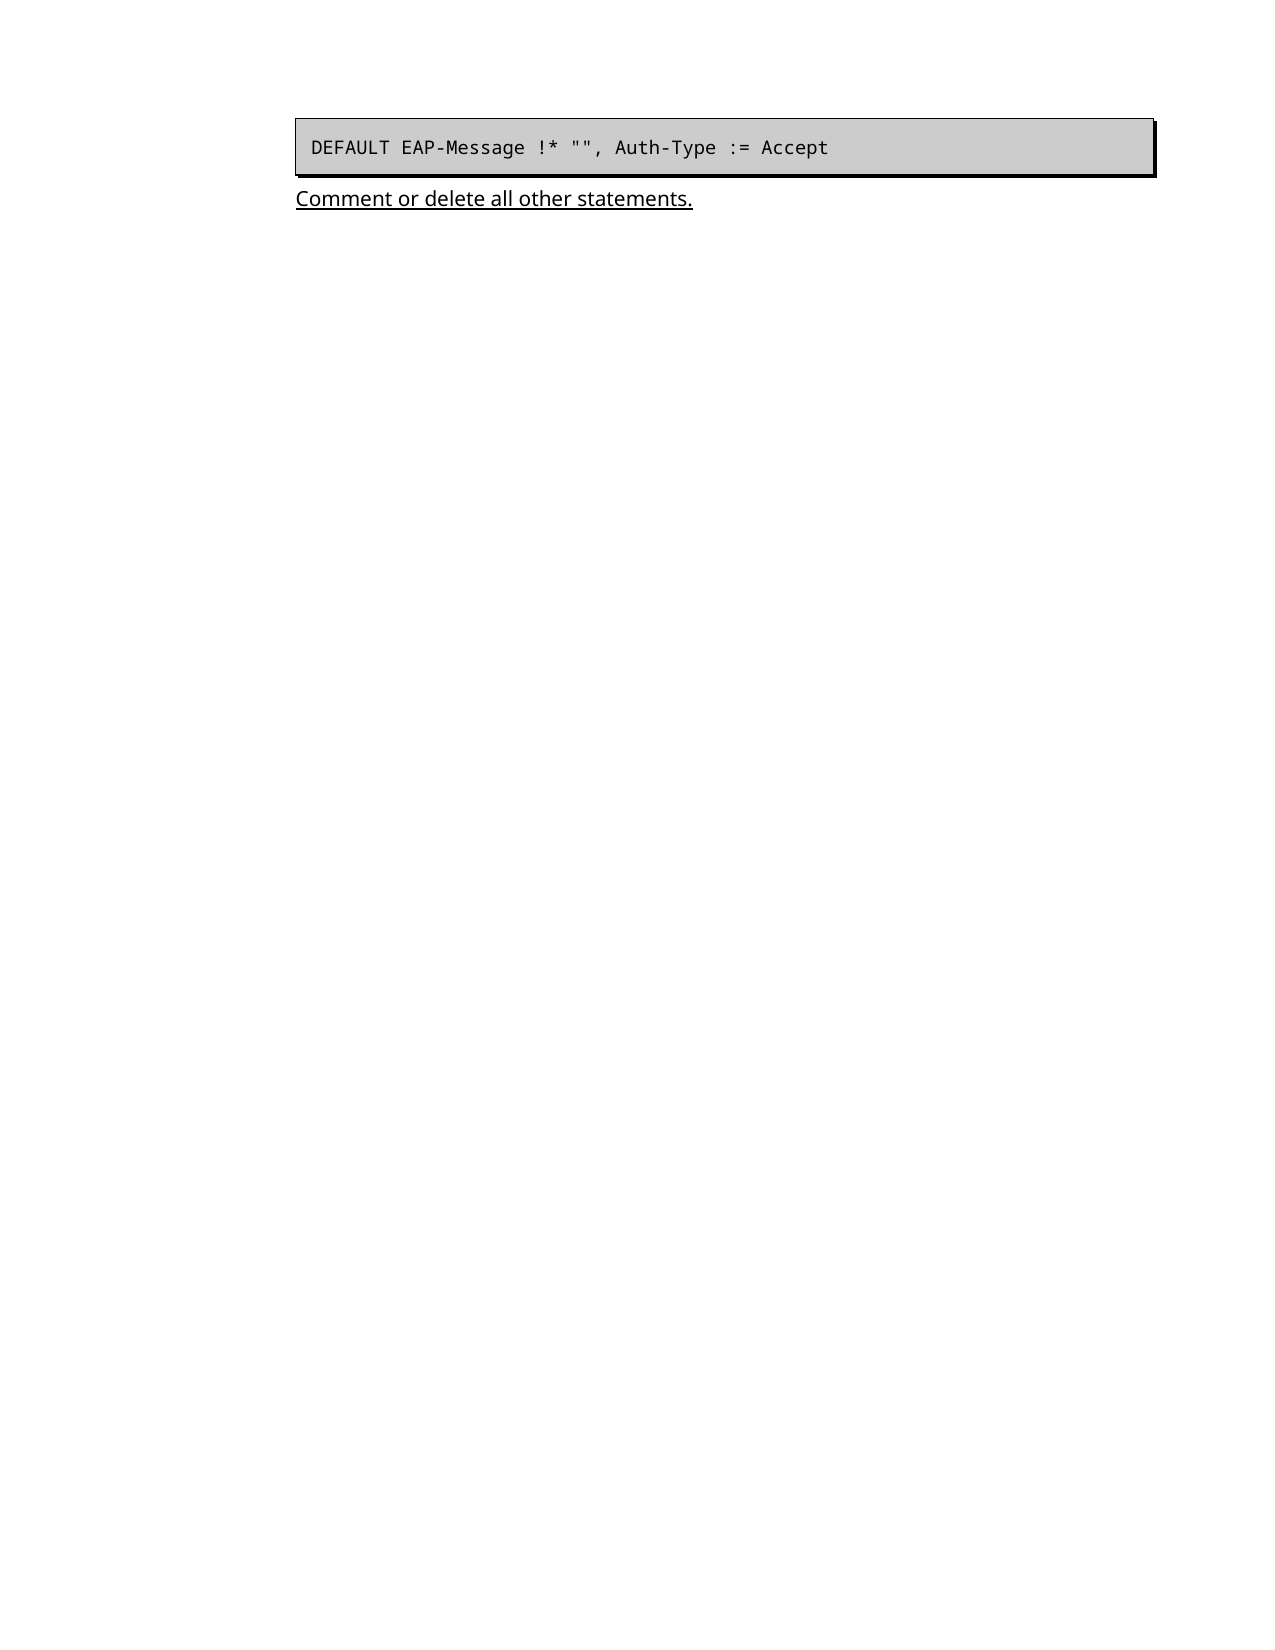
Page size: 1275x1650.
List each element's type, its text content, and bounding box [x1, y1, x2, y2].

text Comment or delete all other statements. [295, 184, 1157, 213]
text DEFAULT EAP-Message !* "", Auth-Type := Accept [296, 119, 1153, 174]
